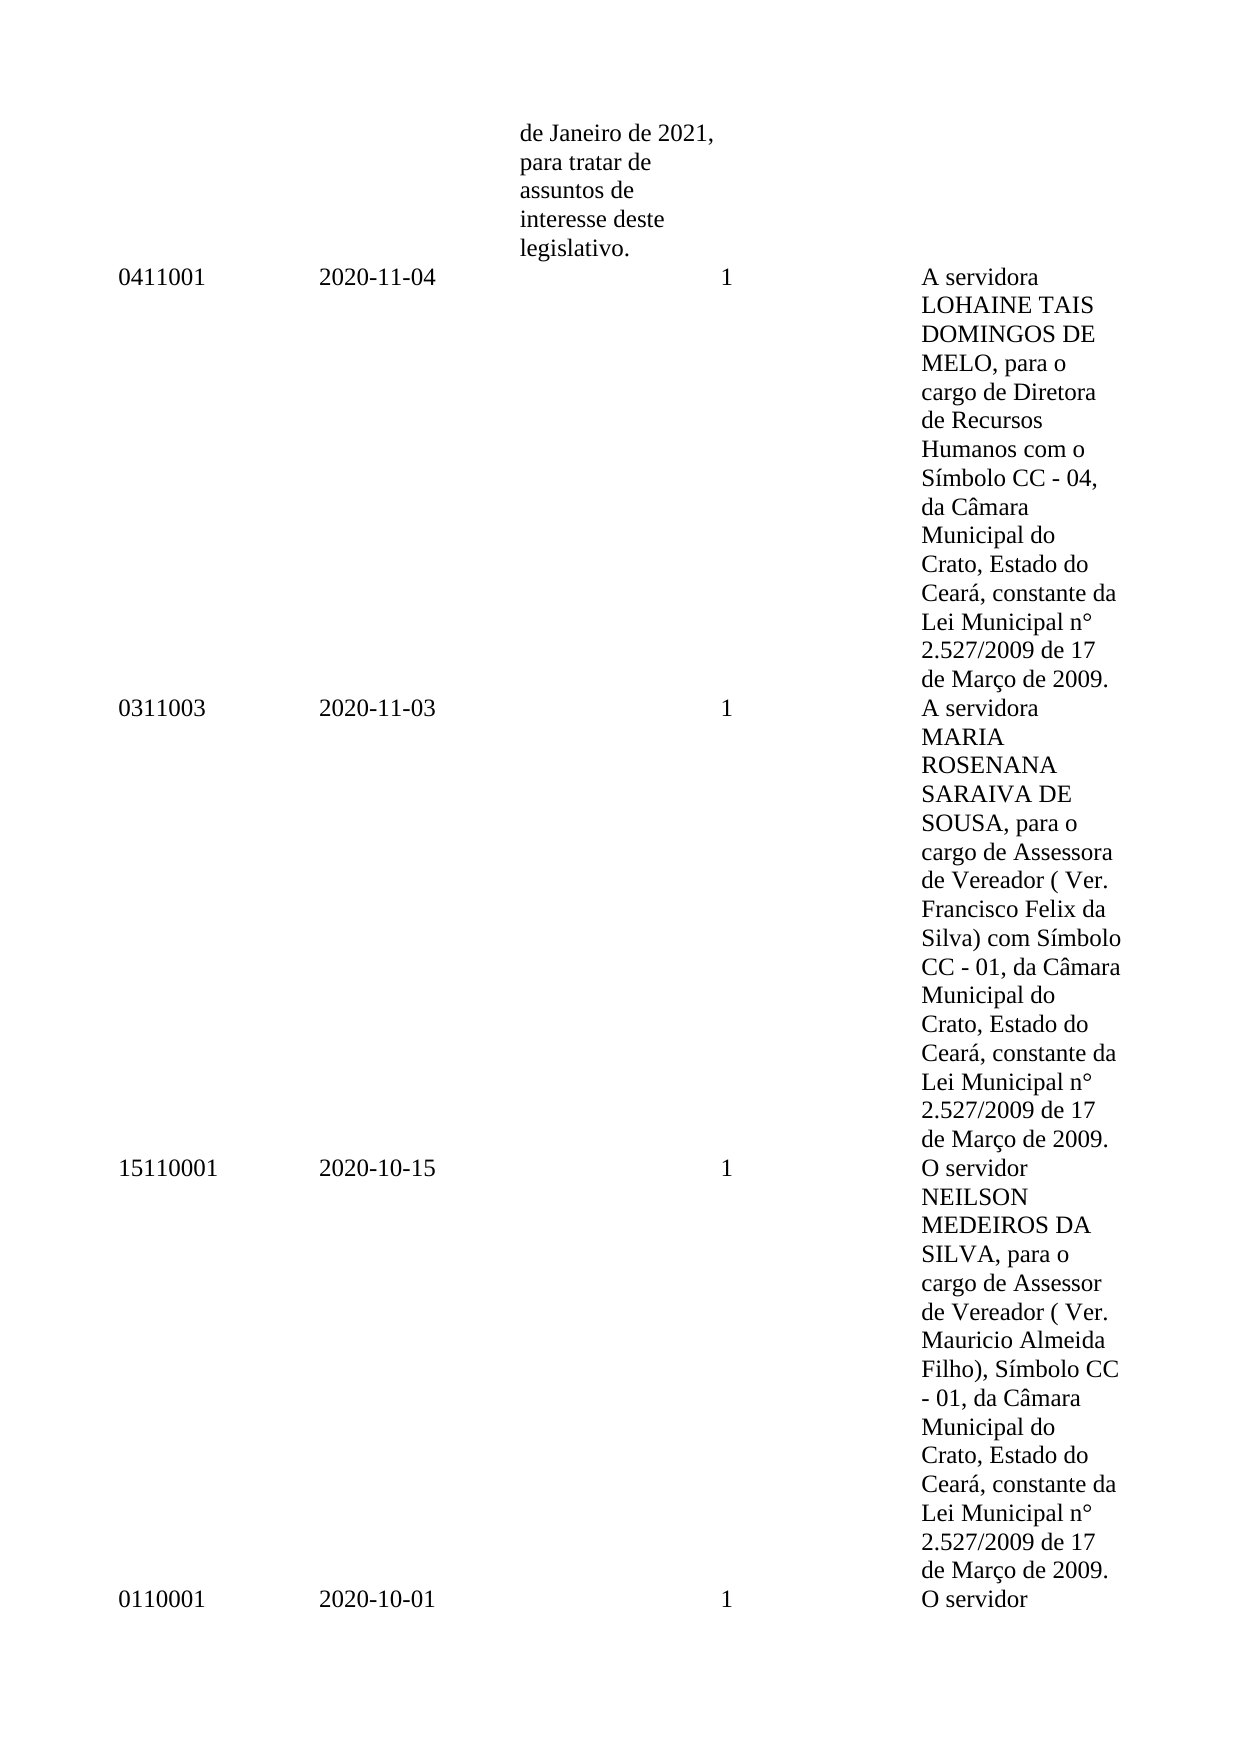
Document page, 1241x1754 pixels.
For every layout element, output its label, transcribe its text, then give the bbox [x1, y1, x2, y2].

table_cell 2020-11-04 [319, 262, 519, 693]
table_cell O servidor NEILSON MEDEIROS DA SILVA, para o cargo de Assessor de Vereador ( Ver. Mauricio Almeida Filho), Símbolo CC - 01, da Câmara Municipal do Crato, Estado do Ceará, constante da Lei Municipal n° 2.527/2009 de 17 de Março de 2009. [921, 1153, 1122, 1584]
table_cell 2020-10-15 [319, 1153, 519, 1584]
table_cell 0110001 [118, 1584, 319, 1613]
table_cell [520, 1153, 720, 1584]
table_cell O servidor [921, 1584, 1122, 1613]
table_cell de Janeiro de 2021, para tratar de assuntos de interesse deste legislativo. [520, 118, 720, 262]
table_cell [319, 118, 519, 262]
table_cell 1 [720, 1584, 921, 1613]
table_cell 1 [720, 1153, 921, 1584]
table_cell [118, 118, 319, 262]
table_cell A servidora LOHAINE TAIS DOMINGOS DE MELO, para o cargo de Diretora de Recursos Humanos com o Símbolo CC - 04, da Câmara Municipal do Crato, Estado do Ceará, constante da Lei Municipal n° 2.527/2009 de 17 de Março de 2009. [921, 262, 1122, 693]
table_cell 1 [720, 693, 921, 1153]
table_cell [520, 1584, 720, 1613]
table_cell 15110001 [118, 1153, 319, 1584]
table_cell 0311003 [118, 693, 319, 1153]
table_cell [720, 118, 921, 262]
table_cell [520, 693, 720, 1153]
table_cell 0411001 [118, 262, 319, 693]
table_cell A servidora MARIA ROSENANA SARAIVA DE SOUSA, para o cargo de Assessora de Vereador ( Ver. Francisco Felix da Silva) com Símbolo CC - 01, da Câmara Municipal do Crato, Estado do Ceará, constante da Lei Municipal n° 2.527/2009 de 17 de Março de 2009. [921, 693, 1122, 1153]
table_cell 2020-11-03 [319, 693, 519, 1153]
table_cell [520, 262, 720, 693]
table_cell 2020-10-01 [319, 1584, 519, 1613]
table_cell 1 [720, 262, 921, 693]
table_cell [921, 118, 1122, 262]
